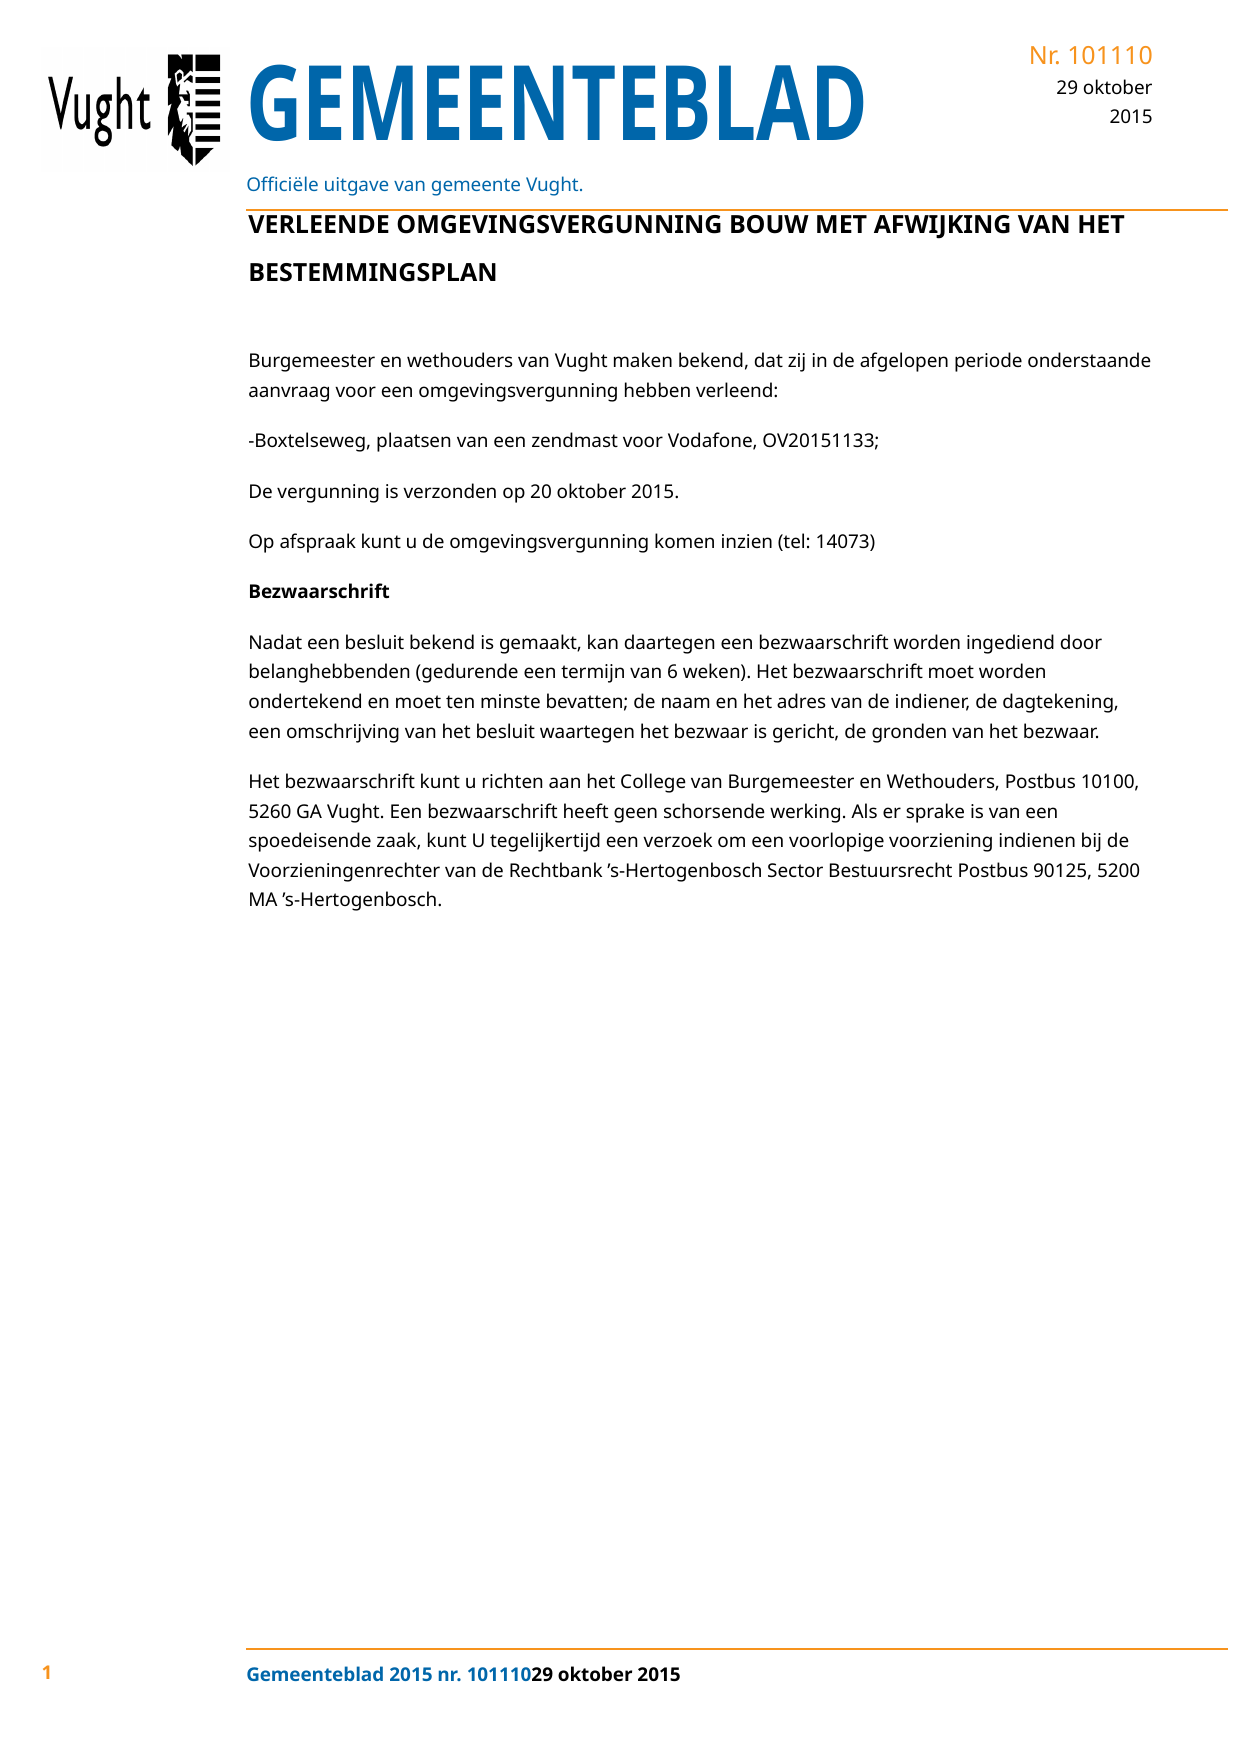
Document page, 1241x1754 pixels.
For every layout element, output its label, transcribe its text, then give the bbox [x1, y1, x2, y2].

picture [41, 47, 231, 172]
text Nadat een besluit bekend is gemaakt, kan daartegen een bezwaarschrift worden ingediend door belanghebbenden (gedurende een termijn van 6 weken). Het bezwaarschrift moet worden ondertekend en moet ten minste bevatten; de naam en het adres van de indiener, de dagtekening, een omschrijving van het besluit waartegen het bezwaar is gericht, de gronden van het bezwaar. [248, 629, 1152, 744]
text -Boxtelseweg, plaatsen van een zendmast voor Vodafone, OV20151133; [248, 427, 1152, 453]
text Bezwaarschrift [248, 579, 1152, 604]
text Burgemeester en wethouders van Vught maken bekend, dat zij in de afgelopen periode onderstaande aanvraag voor een omgevingsvergunning hebben verleend: [248, 347, 1152, 403]
text Op afspraak kunt u de omgevingsvergunning komen inzien (tel: 14073) [248, 528, 1152, 554]
text VERLEENDE OMGEVINGSVERGUNNING BOUW MET AFWIJKING VAN HET BESTEMMINGSPLAN [248, 211, 1152, 288]
text Het bezwaarschrift kunt u richten aan het College van Burgemeester en Wethouders, Postbus 10100, 5260 GA Vught. Een bezwaarschrift heeft geen schorsende werking. Als er sprake is van een spoedeisende zaak, kunt U tegelijkertijd een verzoek om een voorlopige voorziening indienen bij de Voorzieningenrechter van de Rechtbank ’s-Hertogenbosch Sector Bestuursrecht Postbus 90125, 5200 MA ’s-Hertogenbosch. [248, 768, 1152, 912]
text De vergunning is verzonden op 20 oktober 2015. [248, 478, 1152, 504]
